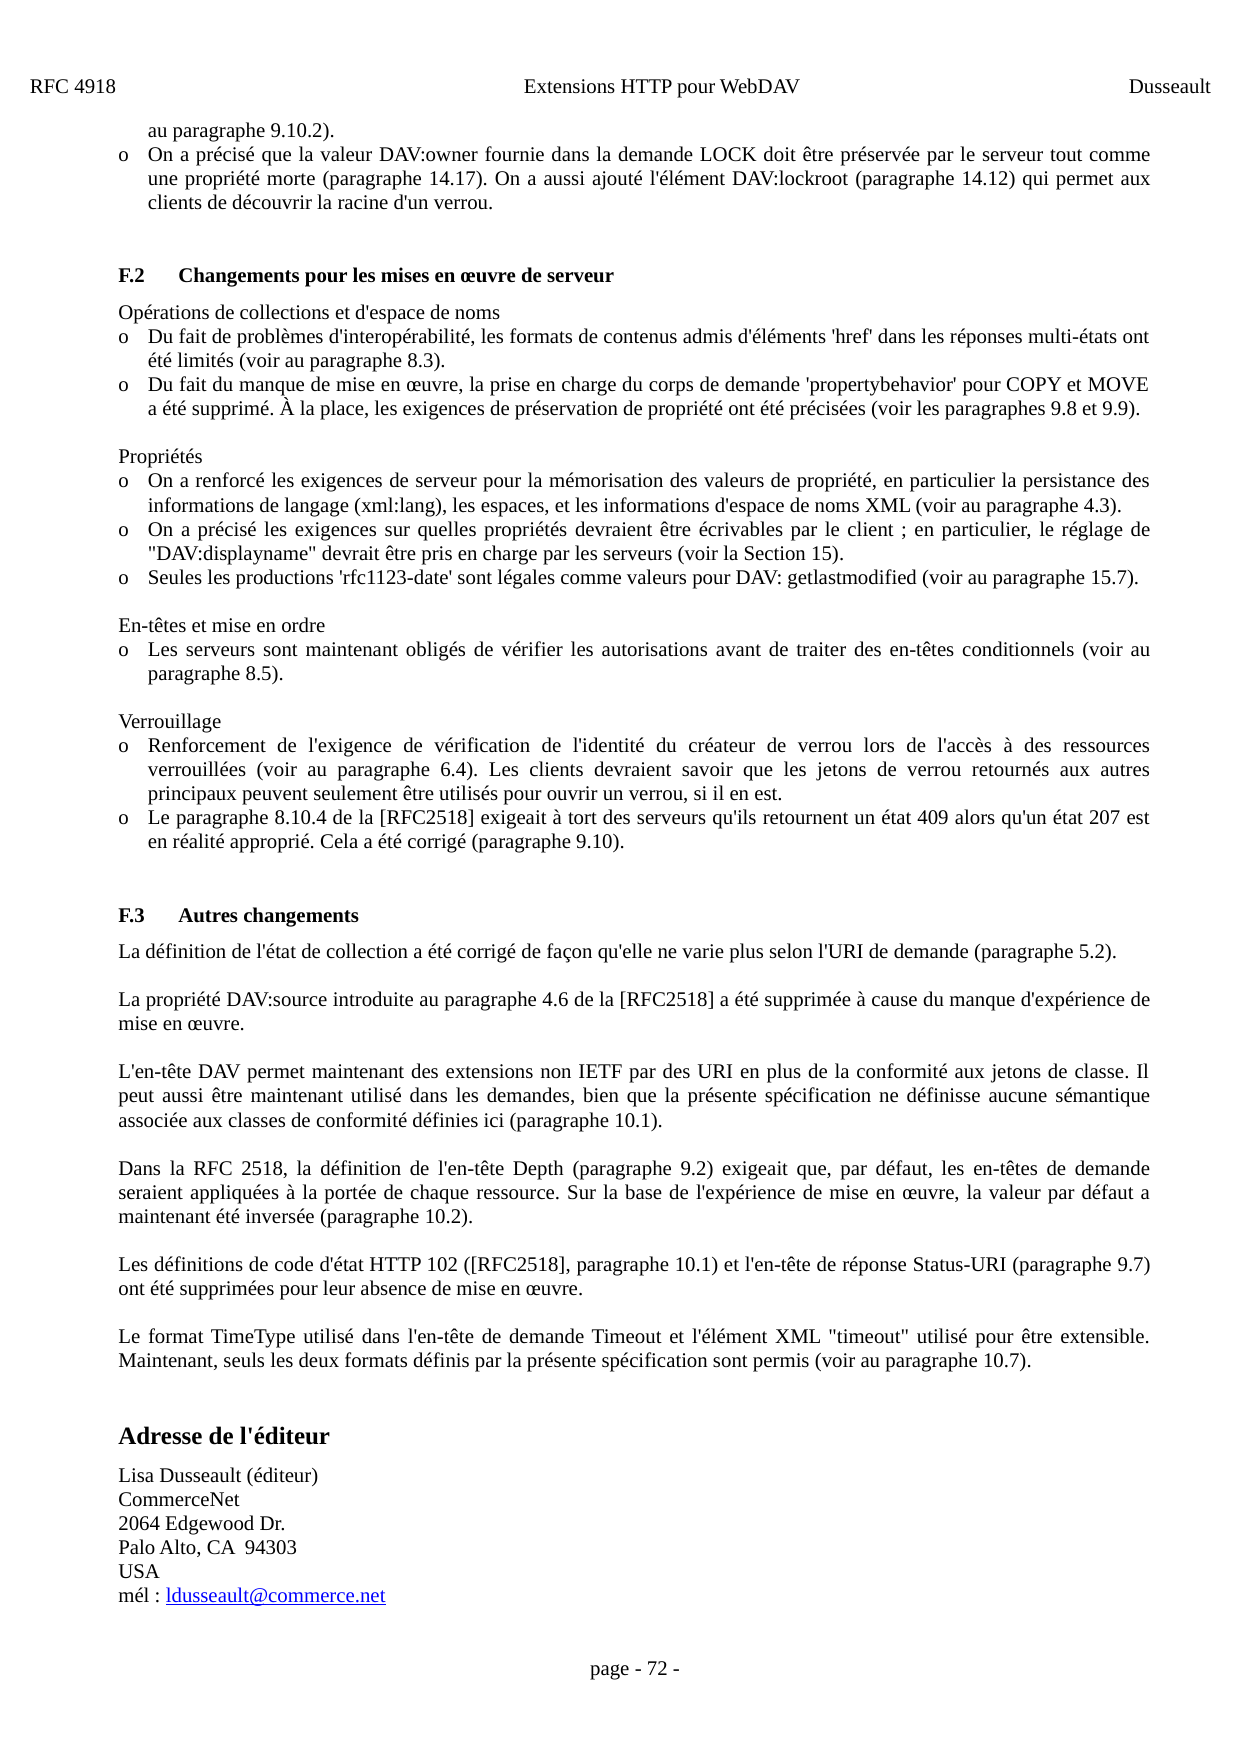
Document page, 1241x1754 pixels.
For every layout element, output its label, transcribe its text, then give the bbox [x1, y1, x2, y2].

text USA [118, 1559, 1152, 1583]
text La définition de l'état de collection a été corrigé de façon qu'elle ne varie plus selon l'URI de demande (paragraphe 5.2). [118, 939, 1152, 963]
subtitle Adresse de l'éditeur [118, 1421, 1152, 1450]
text La propriété DAV:source introduite au paragraphe 4.6 de la [RFC2518] a été supprimée à cause du manque d'expérience de mise en œuvre. [118, 987, 1152, 1035]
text o Seules les productions 'rfc1123-date' sont légales comme valeurs pour DAV: getlastmodified (voir au paragraphe 15.7). [118, 565, 1152, 589]
text o Du fait de problèmes d'interopérabilité, les formats de contenus admis d'éléments 'href' dans les réponses multi-états ont été limités (voir au paragraphe 8.3). [118, 324, 1152, 372]
text Lisa Dusseault (éditeur) [118, 1462, 1152, 1487]
text Verrouillage [118, 709, 1152, 733]
text Les définitions de code d'état HTTP 102 ([RFC2518], paragraphe 10.1) et l'en-tête de réponse Status-URI (paragraphe 9.7) ont été supprimées pour leur absence de mise en œuvre. [118, 1252, 1152, 1300]
text L'en-tête DAV permet maintenant des extensions non IETF par des URI en plus de la conformité aux jetons de classe. Il peut aussi être maintenant utilisé dans les demandes, bien que la présente spécification ne définisse aucune sémantique associée aux classes de conformité définies ici (paragraphe 10.1). [118, 1059, 1152, 1132]
text CommerceNet [118, 1487, 1152, 1511]
text o Les serveurs sont maintenant obligés de vérifier les autorisations avant de traiter des en-têtes conditionnels (voir au paragraphe 8.5). [118, 637, 1152, 685]
text Le format TimeType utilisé dans l'en-tête de demande Timeout et l'élément XML "timeout" utilisé pour être extensible. Maintenant, seuls les deux formats définis par la présente spécification sont permis (voir au paragraphe 10.7). [118, 1324, 1152, 1372]
text o Du fait du manque de mise en œuvre, la prise en charge du corps de demande 'propertybehavior' pour COPY et MOVE a été supprimé. À la place, les exigences de préservation de propriété ont été précisées (voir les paragraphes 9.8 et 9.9). [118, 372, 1152, 420]
text Propriétés [118, 444, 1152, 468]
subtitle F.2 Changements pour les mises en œuvre de serveur [118, 263, 1152, 287]
text o Renforcement de l'exigence de vérification de l'identité du créateur de verrou lors de l'accès à des ressources verrouillées (voir au paragraphe 6.4). Les clients devraient savoir que les jetons de verrou retournés aux autres principaux peuvent seulement être utilisés pour ouvrir un verrou, si il en est. [118, 733, 1152, 805]
text Dans la RFC 2518, la définition de l'en-tête Depth (paragraphe 9.2) exigeait que, par défaut, les en-têtes de demande seraient appliquées à la portée de chaque ressource. Sur la base de l'expérience de mise en œuvre, la valeur par défaut a maintenant été inversée (paragraphe 10.2). [118, 1156, 1152, 1228]
text o On a précisé que la valeur DAV:owner fournie dans la demande LOCK doit être préservée par le serveur tout comme une propriété morte (paragraphe 14.17). On a aussi ajouté l'élément DAV:lockroot (paragraphe 14.12) qui permet aux clients de découvrir la racine d'un verrou. [118, 142, 1152, 214]
text Opérations de collections et d'espace de noms [118, 300, 1152, 324]
text Palo Alto, CA 94303 [118, 1535, 1152, 1559]
text o On a renforcé les exigences de serveur pour la mémorisation des valeurs de propriété, en particulier la persistance des informations de langage (xml:lang), les espaces, et les informations d'espace de noms XML (voir au paragraphe 4.3). [118, 468, 1152, 517]
text 2064 Edgewood Dr. [118, 1511, 1152, 1535]
subtitle F.3 Autres changements [118, 902, 1152, 927]
text mél : ldusseault@commerce.net [118, 1583, 1152, 1607]
text au paragraphe 9.10.2). [118, 118, 1152, 142]
text o On a précisé les exigences sur quelles propriétés devraient être écrivables par le client ; en particulier, le réglage de "DAV:displayname" devrait être pris en charge par les serveurs (voir la Section 15). [118, 517, 1152, 565]
text o Le paragraphe 8.10.4 de la [RFC2518] exigeait à tort des serveurs qu'ils retournent un état 409 alors qu'un état 207 est en réalité approprié. Cela a été corrigé (paragraphe 9.10). [118, 805, 1152, 853]
text En-têtes et mise en ordre [118, 613, 1152, 637]
